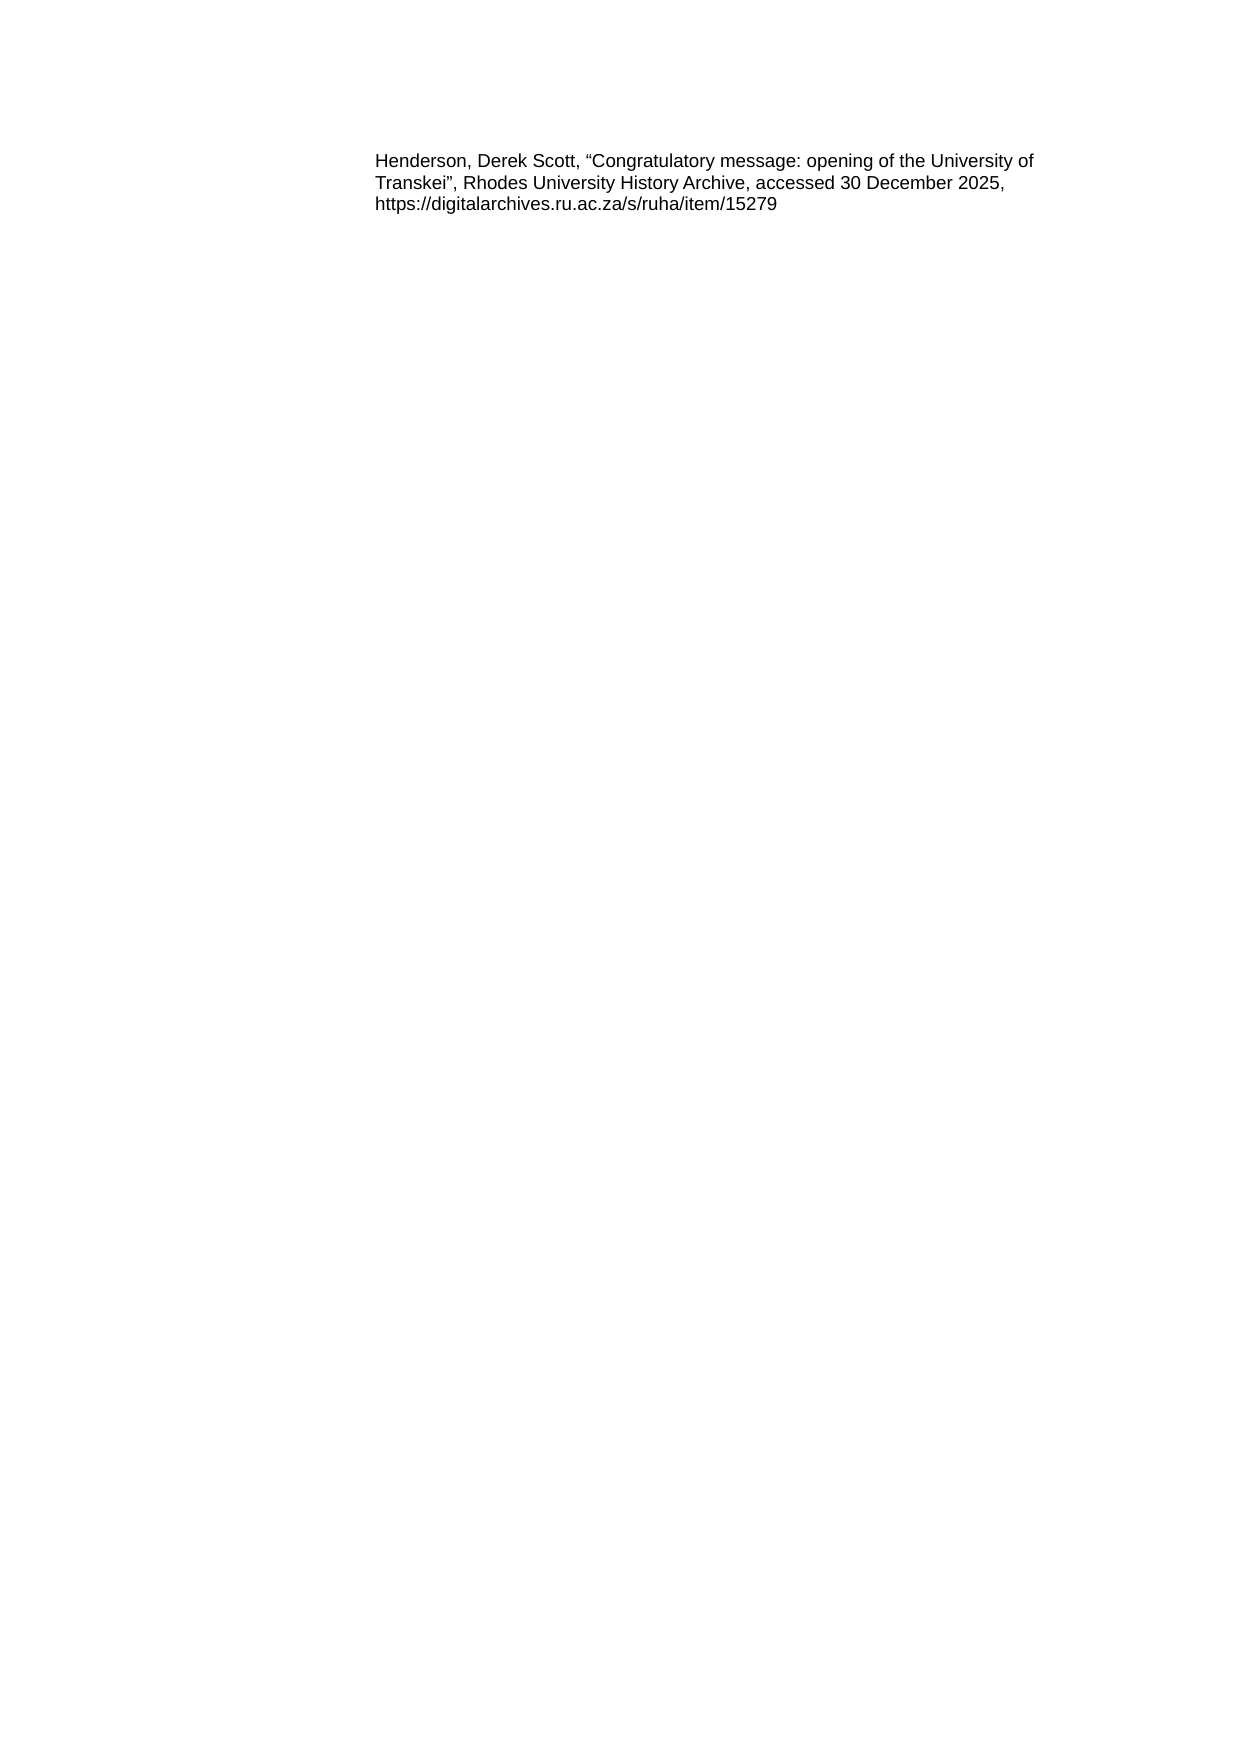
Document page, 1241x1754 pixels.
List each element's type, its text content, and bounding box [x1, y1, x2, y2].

text Henderson, Derek Scott, “Congratulatory message: opening of the University of Transkei”, Rhodes University History Archive, accessed 30 December 2025, https://digitalarchives.ru.ac.za/s/ruha/item/15279 [375, 150, 1090, 215]
